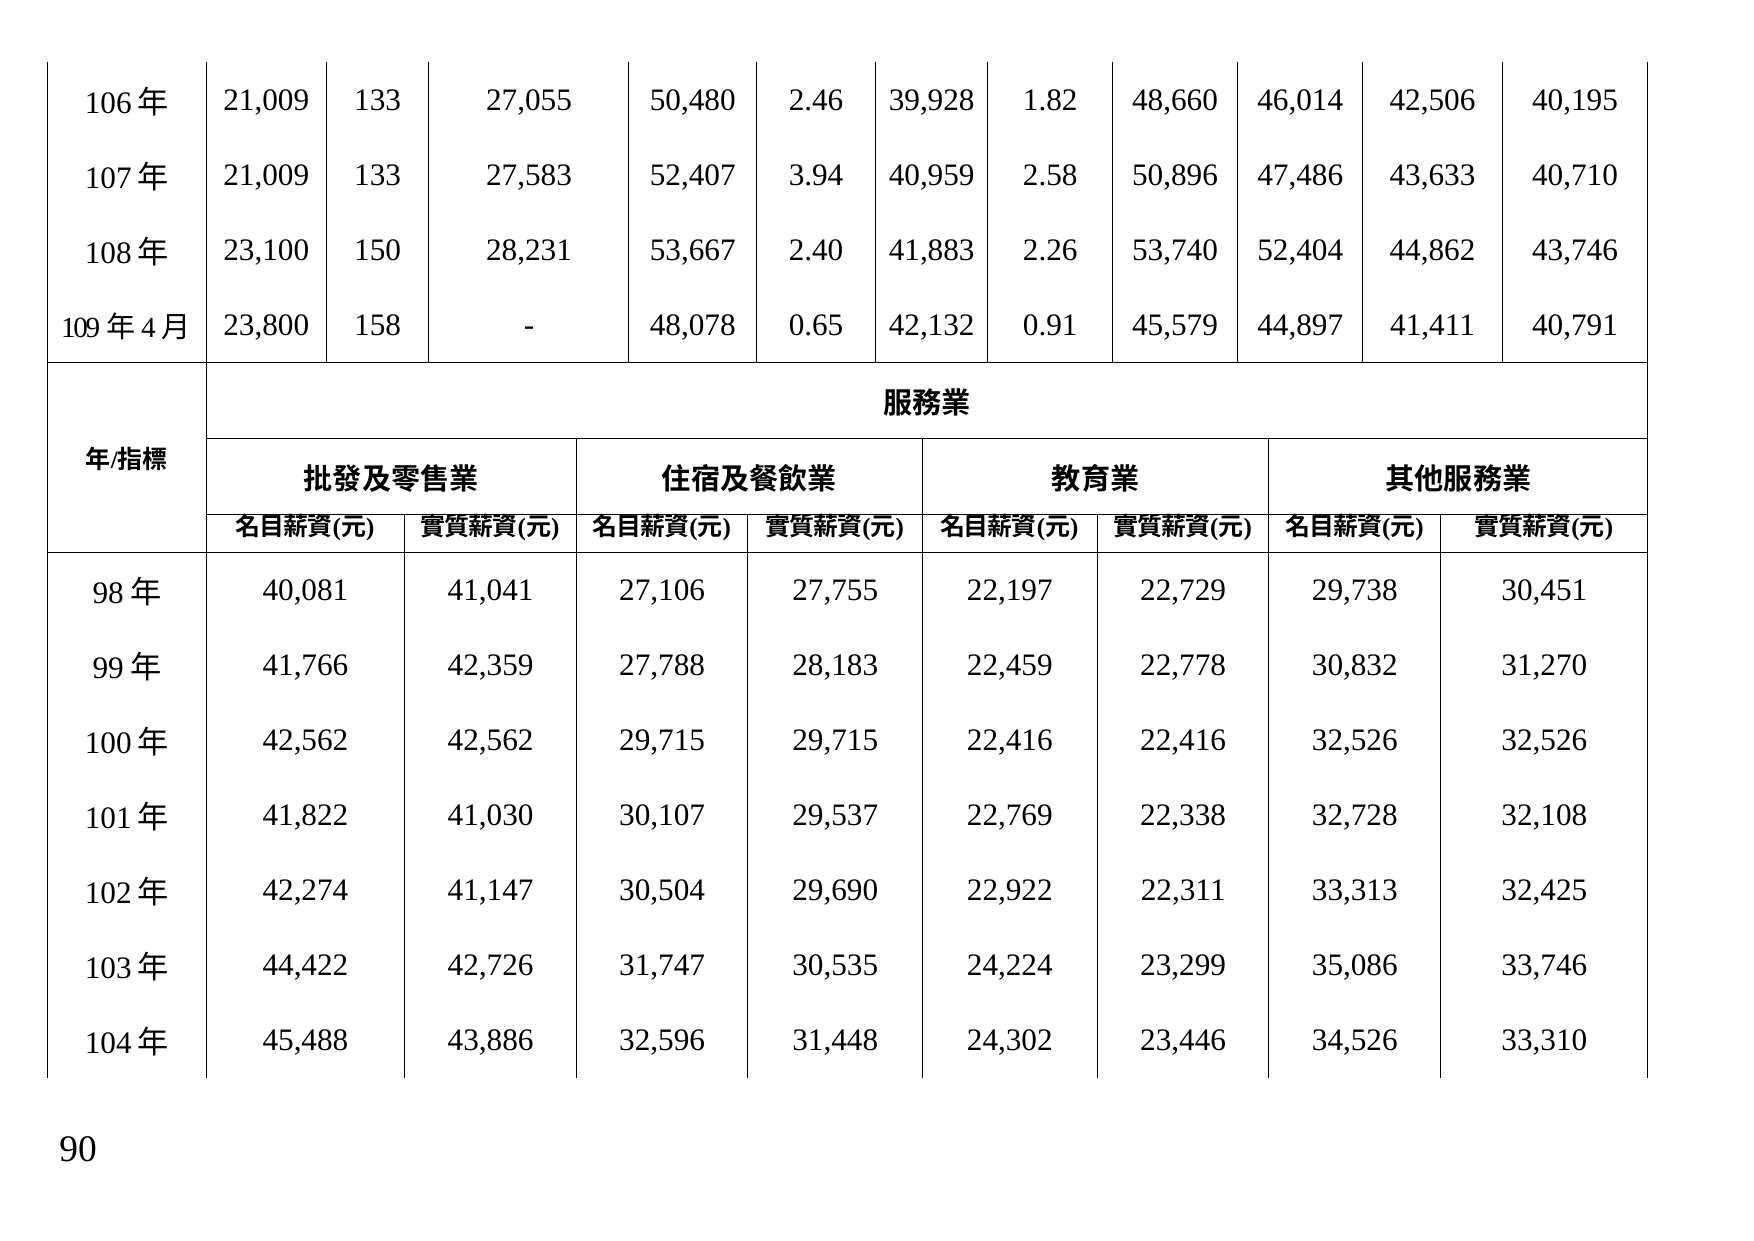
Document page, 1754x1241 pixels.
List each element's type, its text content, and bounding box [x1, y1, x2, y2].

table_cell 45,488 [207, 1003, 404, 1078]
table_cell - [429, 287, 628, 362]
table_cell 29,738 [1269, 553, 1440, 628]
table_cell 32,526 [1441, 703, 1647, 778]
table_cell 2.26 [988, 212, 1112, 287]
table_cell 40,959 [876, 137, 987, 212]
table_cell 41,147 [405, 853, 576, 928]
table_cell 47,486 [1238, 137, 1362, 212]
table_cell 44,422 [207, 928, 404, 1003]
table_cell 42,359 [405, 628, 576, 703]
table_cell 32,425 [1441, 853, 1647, 928]
table_cell 48,078 [629, 287, 756, 362]
table_cell 29,715 [577, 703, 747, 778]
table_cell 52,404 [1238, 212, 1362, 287]
table_cell 服務業 [207, 363, 1647, 438]
table_cell 45,579 [1113, 287, 1237, 362]
table_cell 27,583 [429, 137, 628, 212]
table_cell 29,690 [748, 853, 922, 928]
table_cell 實質薪資(元) [405, 515, 576, 552]
table_cell 53,667 [629, 212, 756, 287]
table_cell 2.46 [757, 62, 875, 137]
table_cell 33,746 [1441, 928, 1647, 1003]
table_cell 22,769 [923, 778, 1097, 853]
table_cell 32,728 [1269, 778, 1440, 853]
table_cell 39,928 [876, 62, 987, 137]
table_cell 3.94 [757, 137, 875, 212]
table_cell 52,407 [629, 137, 756, 212]
table_cell 46,014 [1238, 62, 1362, 137]
table_cell 24,302 [923, 1003, 1097, 1078]
table_cell 42,562 [405, 703, 576, 778]
table_cell 教育業 [923, 439, 1268, 514]
table_cell 42,726 [405, 928, 576, 1003]
table_cell 28,183 [748, 628, 922, 703]
table_cell 107年 [48, 137, 206, 212]
table_cell 實質薪資(元) [1098, 515, 1268, 552]
table_cell 40,710 [1503, 137, 1647, 212]
table_cell 22,311 [1098, 853, 1268, 928]
table_cell 32,108 [1441, 778, 1647, 853]
table_cell 30,832 [1269, 628, 1440, 703]
table_cell 98年 [48, 553, 206, 628]
table_cell 106年 [48, 62, 206, 137]
table_cell 50,896 [1113, 137, 1237, 212]
table_cell 22,197 [923, 553, 1097, 628]
table_cell 35,086 [1269, 928, 1440, 1003]
table_cell 41,041 [405, 553, 576, 628]
table_cell 22,778 [1098, 628, 1268, 703]
table_cell 99年 [48, 628, 206, 703]
table_cell 0.65 [757, 287, 875, 362]
table_cell 31,270 [1441, 628, 1647, 703]
table_cell 30,535 [748, 928, 922, 1003]
table_cell 133 [327, 62, 428, 137]
table_cell 27,788 [577, 628, 747, 703]
table_cell 22,338 [1098, 778, 1268, 853]
table_cell 40,791 [1503, 287, 1647, 362]
table_cell 50,480 [629, 62, 756, 137]
table_cell 41,766 [207, 628, 404, 703]
table_cell 21,009 [207, 62, 326, 137]
table_cell 22,459 [923, 628, 1097, 703]
table_cell 23,800 [207, 287, 326, 362]
table_cell 30,504 [577, 853, 747, 928]
table_cell 住宿及餐飲業 [577, 439, 922, 514]
table_cell 21,009 [207, 137, 326, 212]
table_cell 年/指標 [48, 363, 206, 552]
table_cell 104年 [48, 1003, 206, 1078]
table_cell 22,729 [1098, 553, 1268, 628]
table_cell 27,055 [429, 62, 628, 137]
table_cell 41,030 [405, 778, 576, 853]
table_cell 158 [327, 287, 428, 362]
table_cell 41,822 [207, 778, 404, 853]
table_cell 實質薪資(元) [1441, 515, 1647, 552]
table_cell 29,715 [748, 703, 922, 778]
table_cell 28,231 [429, 212, 628, 287]
table_cell 34,526 [1269, 1003, 1440, 1078]
table_cell 33,310 [1441, 1003, 1647, 1078]
table_cell 40,195 [1503, 62, 1647, 137]
table_cell 102年 [48, 853, 206, 928]
table_cell 42,274 [207, 853, 404, 928]
table_cell 41,411 [1363, 287, 1502, 362]
table_cell 100年 [48, 703, 206, 778]
table_cell 23,446 [1098, 1003, 1268, 1078]
table_cell 32,596 [577, 1003, 747, 1078]
table_cell 名目薪資(元) [1269, 515, 1440, 552]
table_cell 實質薪資(元) [748, 515, 922, 552]
table_cell 名目薪資(元) [923, 515, 1097, 552]
table_cell 27,106 [577, 553, 747, 628]
table_cell 42,132 [876, 287, 987, 362]
table_cell 23,100 [207, 212, 326, 287]
table_cell 103年 [48, 928, 206, 1003]
table_cell 2.58 [988, 137, 1112, 212]
table_cell 44,862 [1363, 212, 1502, 287]
table_cell 42,506 [1363, 62, 1502, 137]
table_cell 23,299 [1098, 928, 1268, 1003]
table_cell 43,886 [405, 1003, 576, 1078]
table_cell 2.40 [757, 212, 875, 287]
table_cell 0.91 [988, 287, 1112, 362]
table_cell 41,883 [876, 212, 987, 287]
table_cell 101年 [48, 778, 206, 853]
table_cell 42,562 [207, 703, 404, 778]
table_cell 31,448 [748, 1003, 922, 1078]
table_cell 40,081 [207, 553, 404, 628]
table_cell 24,224 [923, 928, 1097, 1003]
table_cell 30,451 [1441, 553, 1647, 628]
table_cell 批發及零售業 [207, 439, 576, 514]
table_cell 43,633 [1363, 137, 1502, 212]
table_cell 31,747 [577, 928, 747, 1003]
table_cell 43,746 [1503, 212, 1647, 287]
table_cell 48,660 [1113, 62, 1237, 137]
table_cell 名目薪資(元) [577, 515, 747, 552]
table_cell 109年4月 [48, 287, 206, 362]
table_cell 27,755 [748, 553, 922, 628]
table_cell 1.82 [988, 62, 1112, 137]
table_cell 150 [327, 212, 428, 287]
table_cell 53,740 [1113, 212, 1237, 287]
table_cell 108年 [48, 212, 206, 287]
table_cell 30,107 [577, 778, 747, 853]
table_cell 44,897 [1238, 287, 1362, 362]
table_cell 22,416 [923, 703, 1097, 778]
table_cell 29,537 [748, 778, 922, 853]
table_cell 33,313 [1269, 853, 1440, 928]
table_cell 133 [327, 137, 428, 212]
table_cell 22,922 [923, 853, 1097, 928]
table_cell 名目薪資(元) [207, 515, 404, 552]
table_cell 32,526 [1269, 703, 1440, 778]
table_cell 22,416 [1098, 703, 1268, 778]
table_cell 其他服務業 [1269, 439, 1647, 514]
